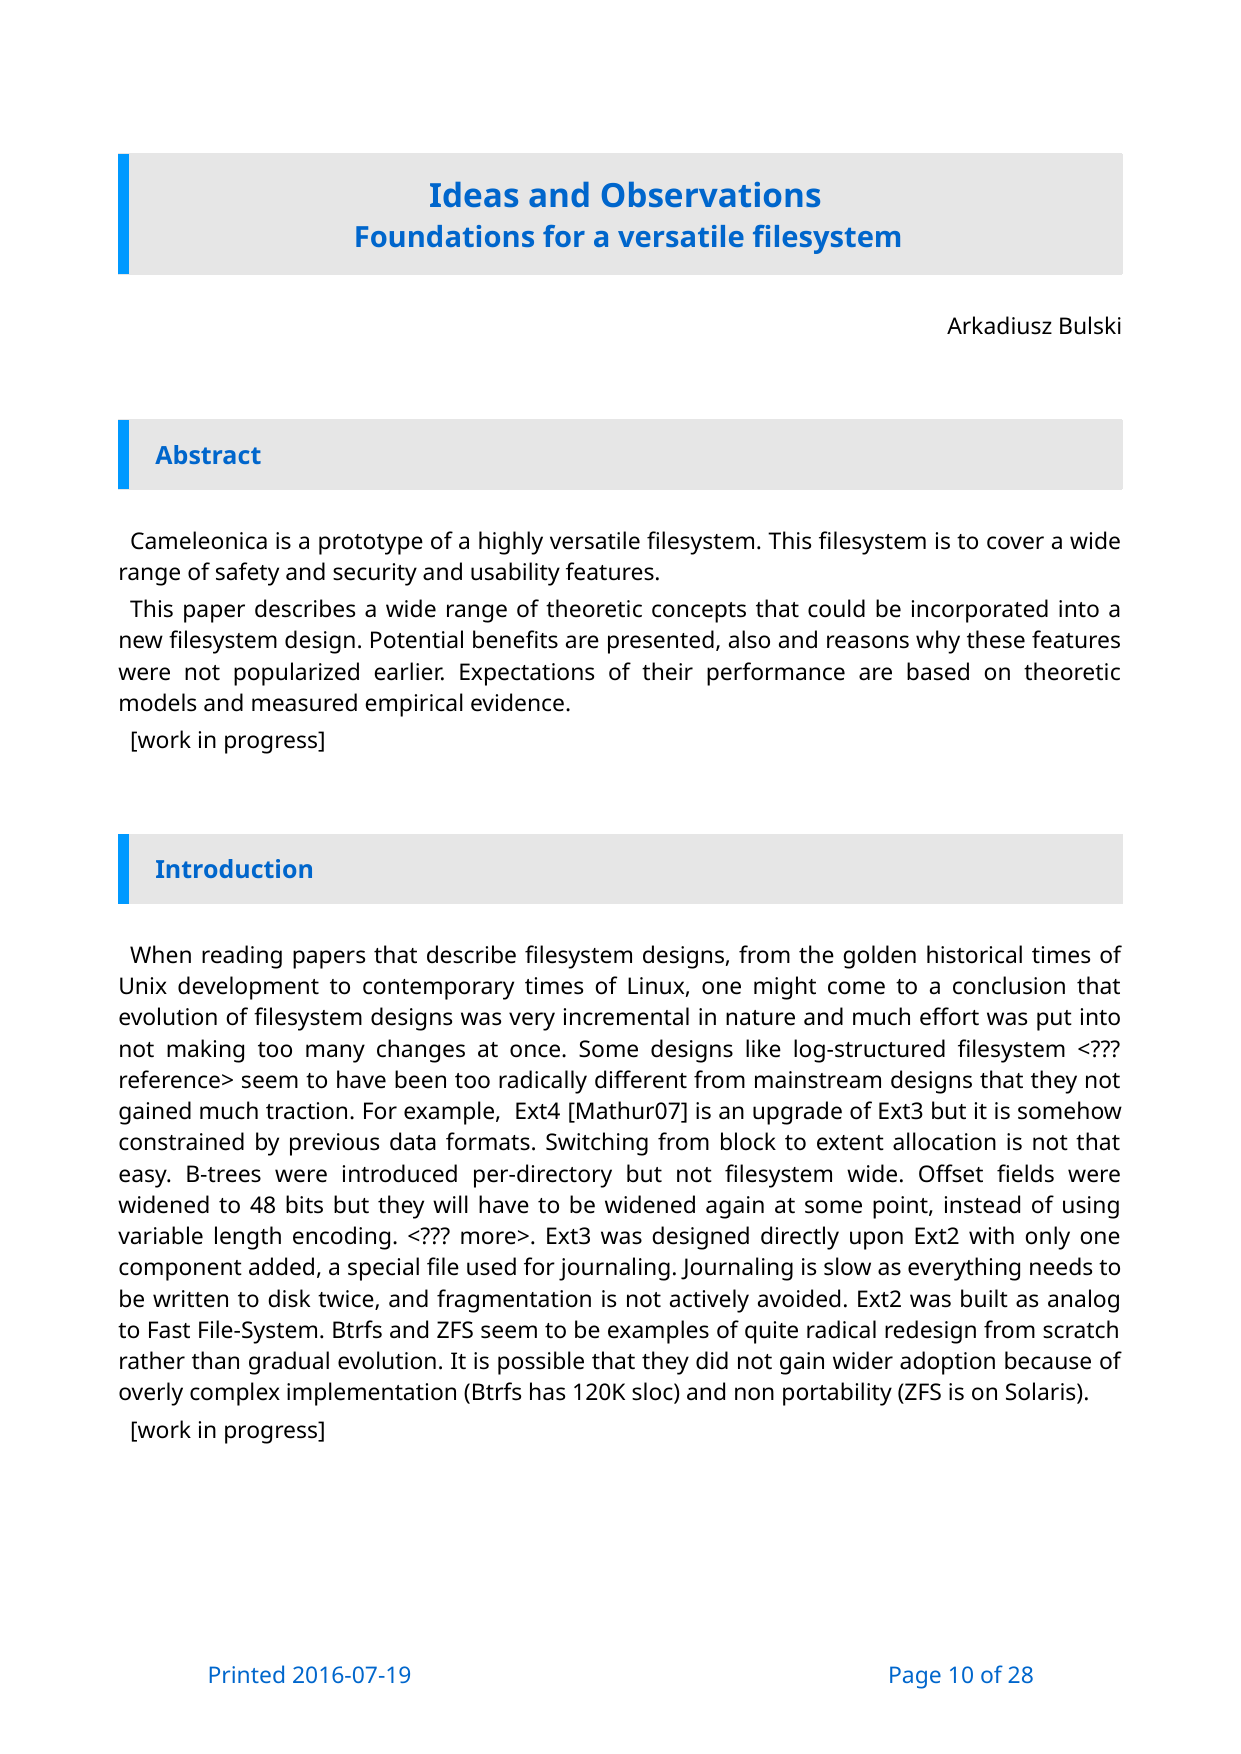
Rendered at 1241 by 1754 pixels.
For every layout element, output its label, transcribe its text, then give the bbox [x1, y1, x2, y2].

title Ideas and Observations Foundations for a versatile filesystem [129, 155, 1122, 274]
subtitle Introduction [129, 835, 1122, 903]
text [work in progress] [118, 724, 1122, 755]
text Arkadiusz Bulski [118, 310, 1122, 341]
text When reading papers that describe filesystem designs, from the golden historical times of Unix development to contemporary times of Linux, one might come to a conclusion that evolution of filesystem designs was very incremental in nature and much effort was put into not making too many changes at once. Some designs like log-structured filesystem <??? reference> seem to have been too radically different from mainstream designs that they not gained much traction. For example, Ext4 [Mathur07] is an upgrade of Ext3 but it is somehow constrained by previous data formats. Switching from block to extent allocation is not that easy. B-trees were introduced per-directory but not filesystem wide. Offset fields were widened to 48 bits but they will have to be widened again at some point, instead of using variable length encoding. <??? more>. Ext3 was designed directly upon Ext2 with only one component added, a special file used for journaling. Journaling is slow as everything needs to be written to disk twice, and fragmentation is not actively avoided. Ext2 was built as analog to Fast File-System. Btrfs and ZFS seem to be examples of quite radical redesign from scratch rather than gradual evolution. It is possible that they did not gain wider adoption because of overly complex implementation (Btrfs has 120K sloc) and non portability (ZFS is on Solaris). [118, 939, 1122, 1408]
subtitle Abstract [129, 421, 1122, 489]
text Cameleonica is a prototype of a highly versatile filesystem. This filesystem is to cover a wide range of safety and security and usability features. [118, 524, 1122, 587]
text This paper describes a wide range of theoretic concepts that could be incorporated into a new filesystem design. Potential benefits are presented, also and reasons why these features were not popularized earlier. Expectations of their performance are based on theoretic models and measured empirical evidence. [118, 593, 1122, 718]
text [work in progress] [118, 1413, 1122, 1445]
